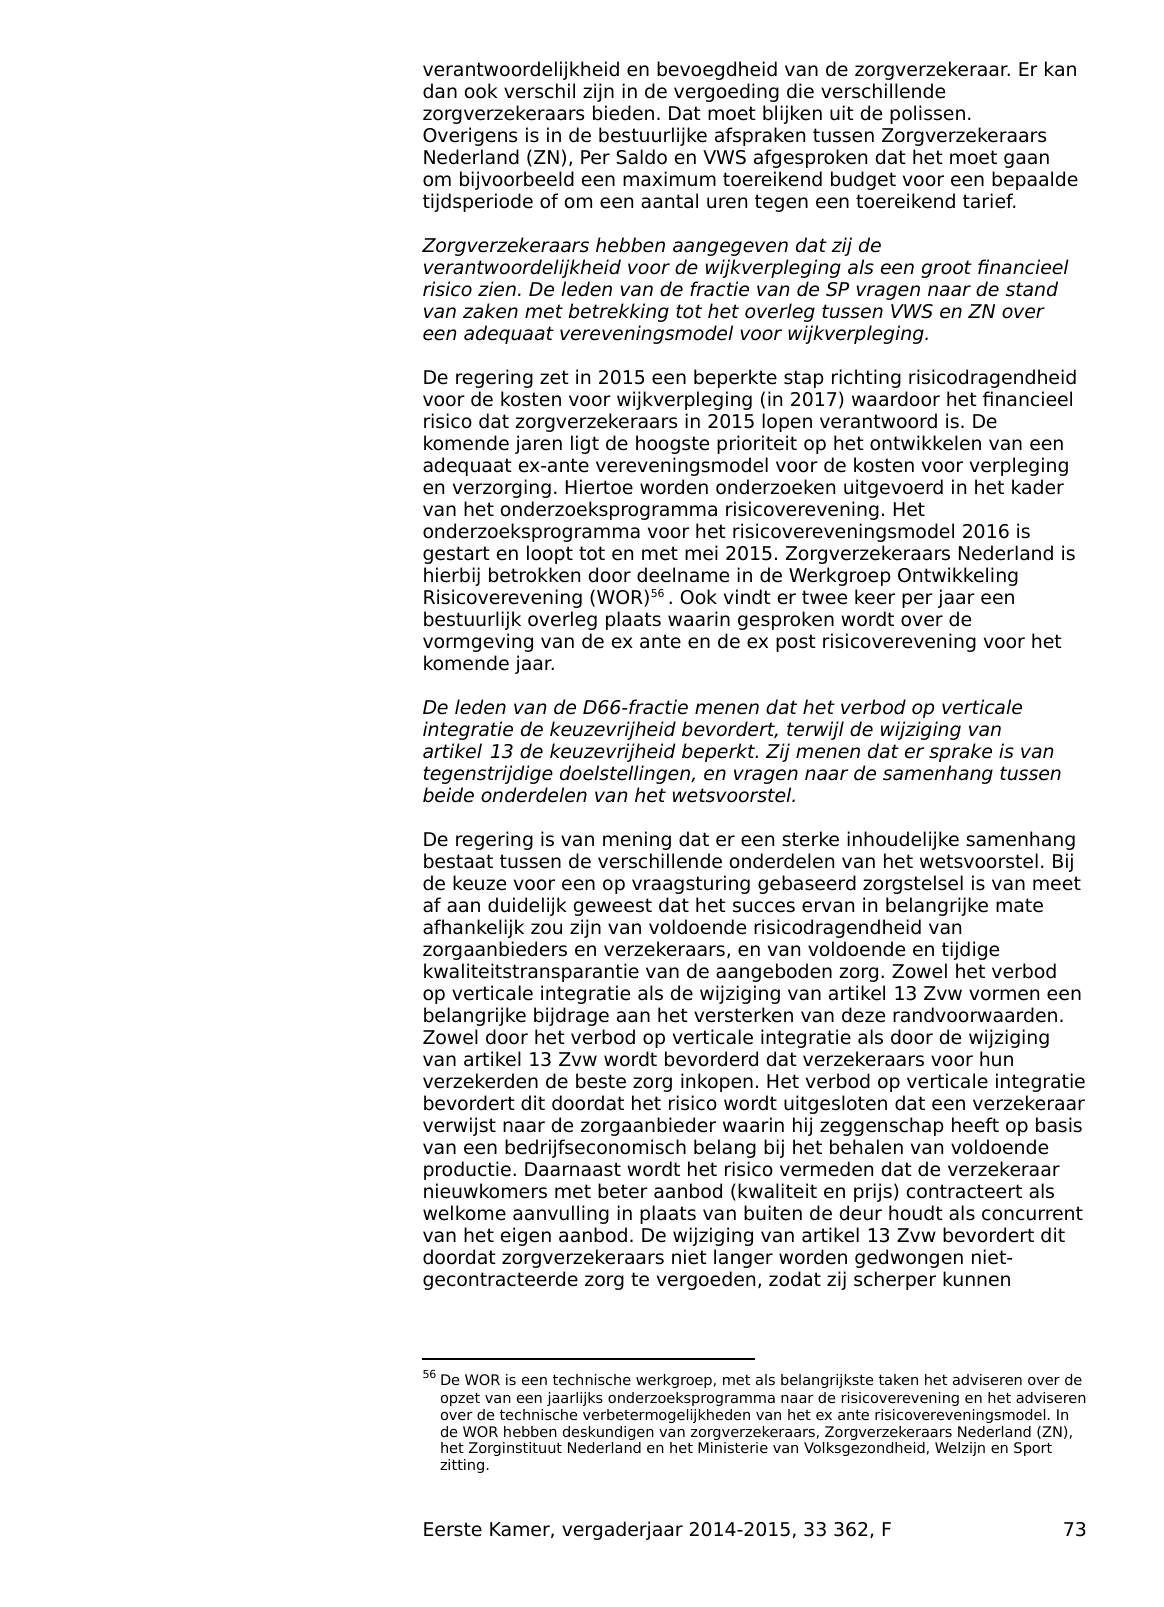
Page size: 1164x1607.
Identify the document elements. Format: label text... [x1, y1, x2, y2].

text De regering zet in 2015 een beperkte stap richting risicodragendheid voor de kosten voor wijkverpleging (in 2017) waardoor het financieel risico dat zorgverzekeraars in 2015 lopen verantwoord is. De komende jaren ligt de hoogste prioriteit op het ontwikkelen van een adequaat ex-ante vereveningsmodel voor de kosten voor verpleging en verzorging. Hiertoe worden onderzoeken uitgevoerd in het kader van het onderzoeksprogramma risicoverevening. Het onderzoeksprogramma voor het risicovereveningsmodel 2016 is gestart en loopt tot en met mei 2015. Zorgverzekeraars Nederland is hierbij betrokken door deelname in de Werkgroep Ontwikkeling Risicoverevening (WOR). Ook vindt er twee keer per jaar een bestuurlijk overleg plaats waarin gesproken wordt over de vormgeving van de ex ante en de ex post risicoverevening voor het komende jaar. [422, 367, 1087, 675]
text Overigens is in de bestuurlijke afspraken tussen Zorgverzekeraars Nederland (ZN), Per Saldo en VWS afgesproken dat het moet gaan om bijvoorbeeld een maximum toereikend budget voor een bepaalde tijdsperiode of om een aantal uren tegen een toereikend tarief. [422, 125, 1087, 213]
text De WOR is een technische werkgroep, met als belangrijkste taken het adviseren over de opzet van een jaarlijks onderzoeksprogramma naar de risicoverevening en het adviseren over de technische verbetermogelijkheden van het ex ante risicovereveningsmodel. In de WOR hebben deskundigen van zorgverzekeraars, Zorgverzekeraars Nederland (ZN), het Zorginstituut Nederland en het Ministerie van Volksgezondheid, Welzijn en Sport zitting. [422, 1368, 1087, 1474]
text verantwoordelijkheid en bevoegdheid van de zorgverzekeraar. Er kan dan ook verschil zijn in de vergoeding die verschillende zorgverzekeraars bieden. Dat moet blijken uit de polissen. [422, 59, 1087, 125]
text De regering is van mening dat er een sterke inhoudelijke samenhang bestaat tussen de verschillende onderdelen van het wetsvoorstel. Bij de keuze voor een op vraagsturing gebaseerd zorgstelsel is van meet af aan duidelijk geweest dat het succes ervan in belangrijke mate afhankelijk zou zijn van voldoende risicodragendheid van zorgaanbieders en verzekeraars, en van voldoende en tijdige kwaliteitstransparantie van de aangeboden zorg. Zowel het verbod op verticale integratie als de wijziging van artikel 13 Zvw vormen een belangrijke bijdrage aan het versterken van deze randvoorwaarden. Zowel door het verbod op verticale integratie als door de wijziging van artikel 13 Zvw wordt bevorderd dat verzekeraars voor hun verzekerden de beste zorg inkopen. Het verbod op verticale integratie bevordert dit doordat het risico wordt uitgesloten dat een verzekeraar verwijst naar de zorgaanbieder waarin hij zeggenschap heeft op basis van een bedrijfseconomisch belang bij het behalen van voldoende productie. Daarnaast wordt het risico vermeden dat de verzekeraar nieuwkomers met beter aanbod (kwaliteit en prijs) contracteert als welkome aanvulling in plaats van buiten de deur houdt als concurrent van het eigen aanbod. De wijziging van artikel 13 Zvw bevordert dit doordat zorgverzekeraars niet langer worden gedwongen niet-gecontracteerde zorg te vergoeden, zodat zij scherper kunnen [422, 829, 1087, 1291]
text De leden van de D66-fractie menen dat het verbod op verticale integratie de keuzevrijheid bevordert, terwijl de wijziging van artikel 13 de keuzevrijheid beperkt. Zij menen dat er sprake is van tegenstrijdige doelstellingen, en vragen naar de samenhang tussen beide onderdelen van het wetsvoorstel. [422, 697, 1087, 807]
text Zorgverzekeraars hebben aangegeven dat zij de verantwoordelijkheid voor de wijkverpleging als een groot financieel risico zien. De leden van de fractie van de SP vragen naar de stand van zaken met betrekking tot het overleg tussen VWS en ZN over een adequaat vereveningsmodel voor wijkverpleging. [422, 235, 1087, 345]
